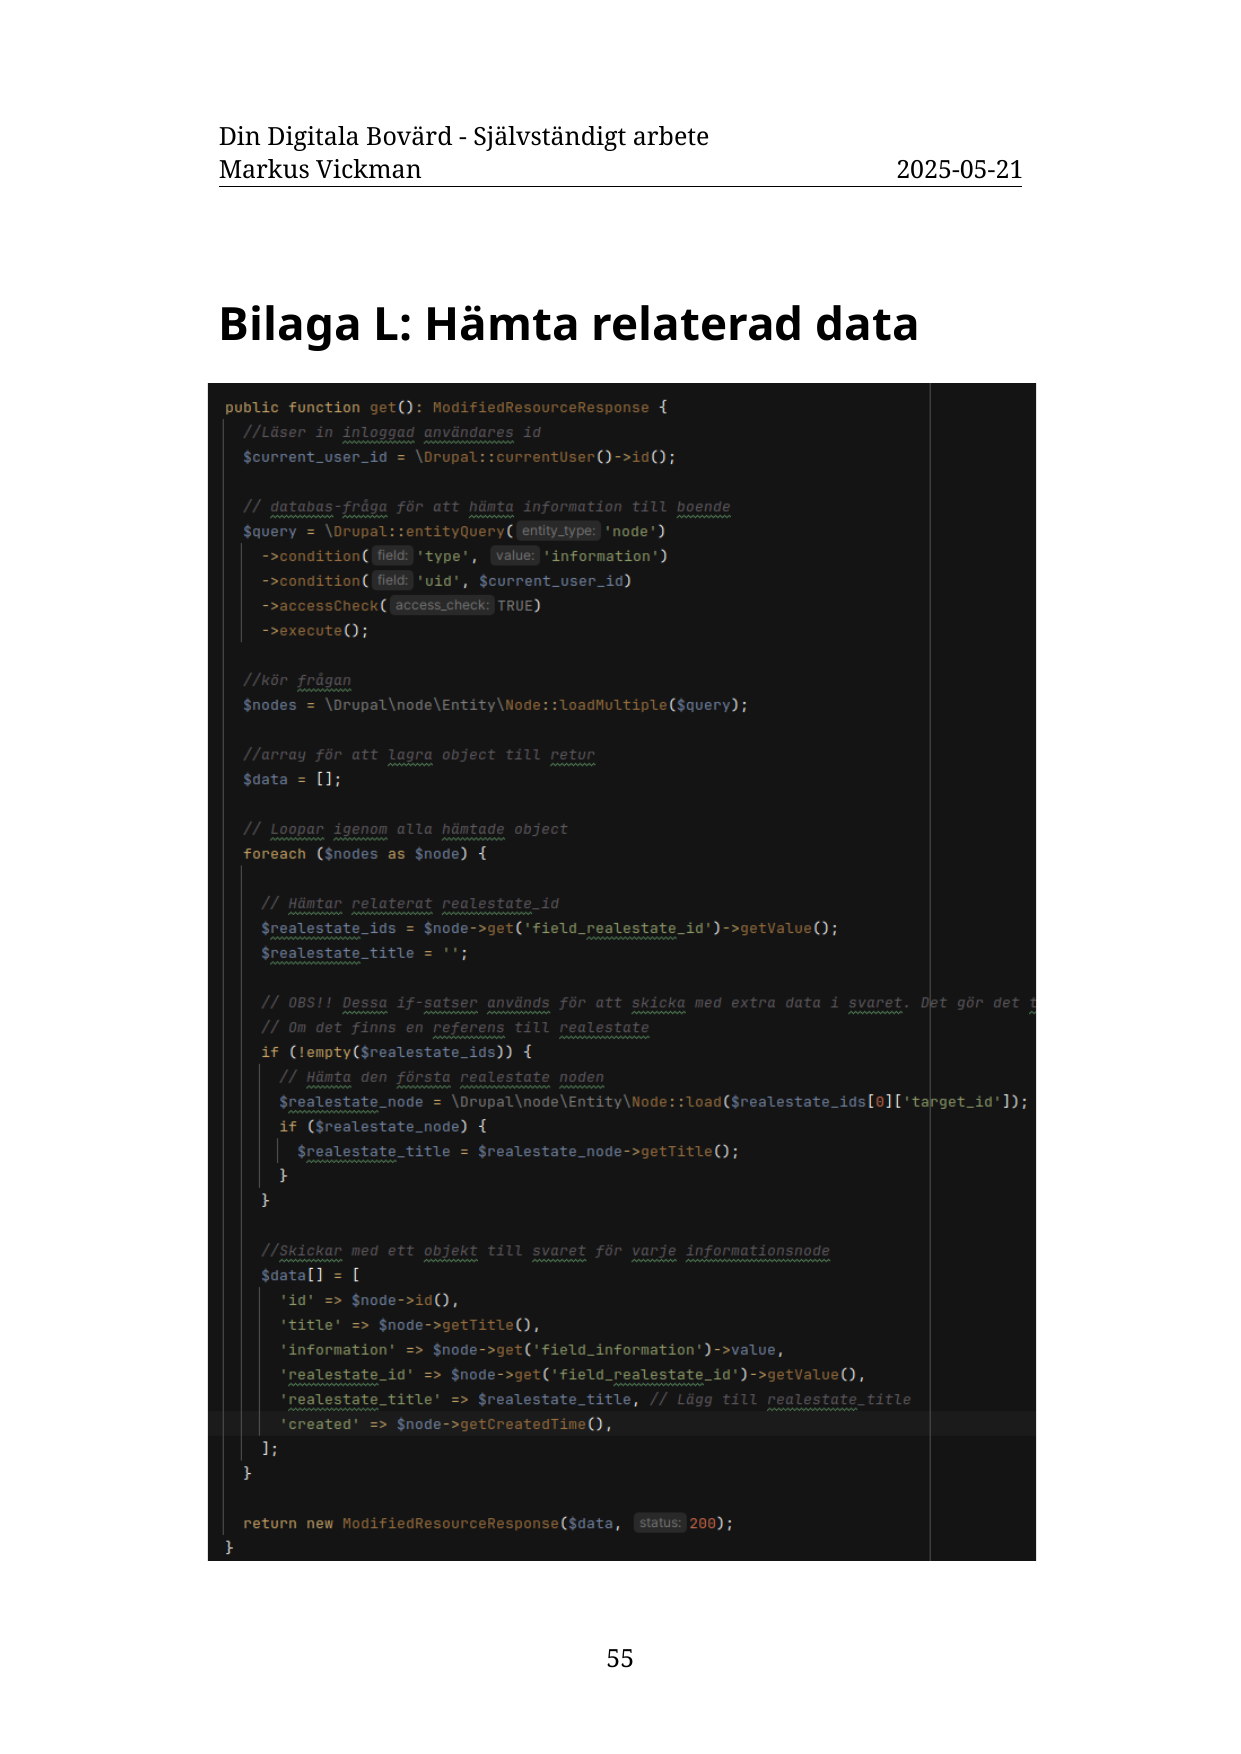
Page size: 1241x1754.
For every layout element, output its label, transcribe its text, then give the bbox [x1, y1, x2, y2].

picture [207, 383, 1037, 1561]
subtitle Bilaga L: Hämta relaterad data [218, 291, 1022, 353]
